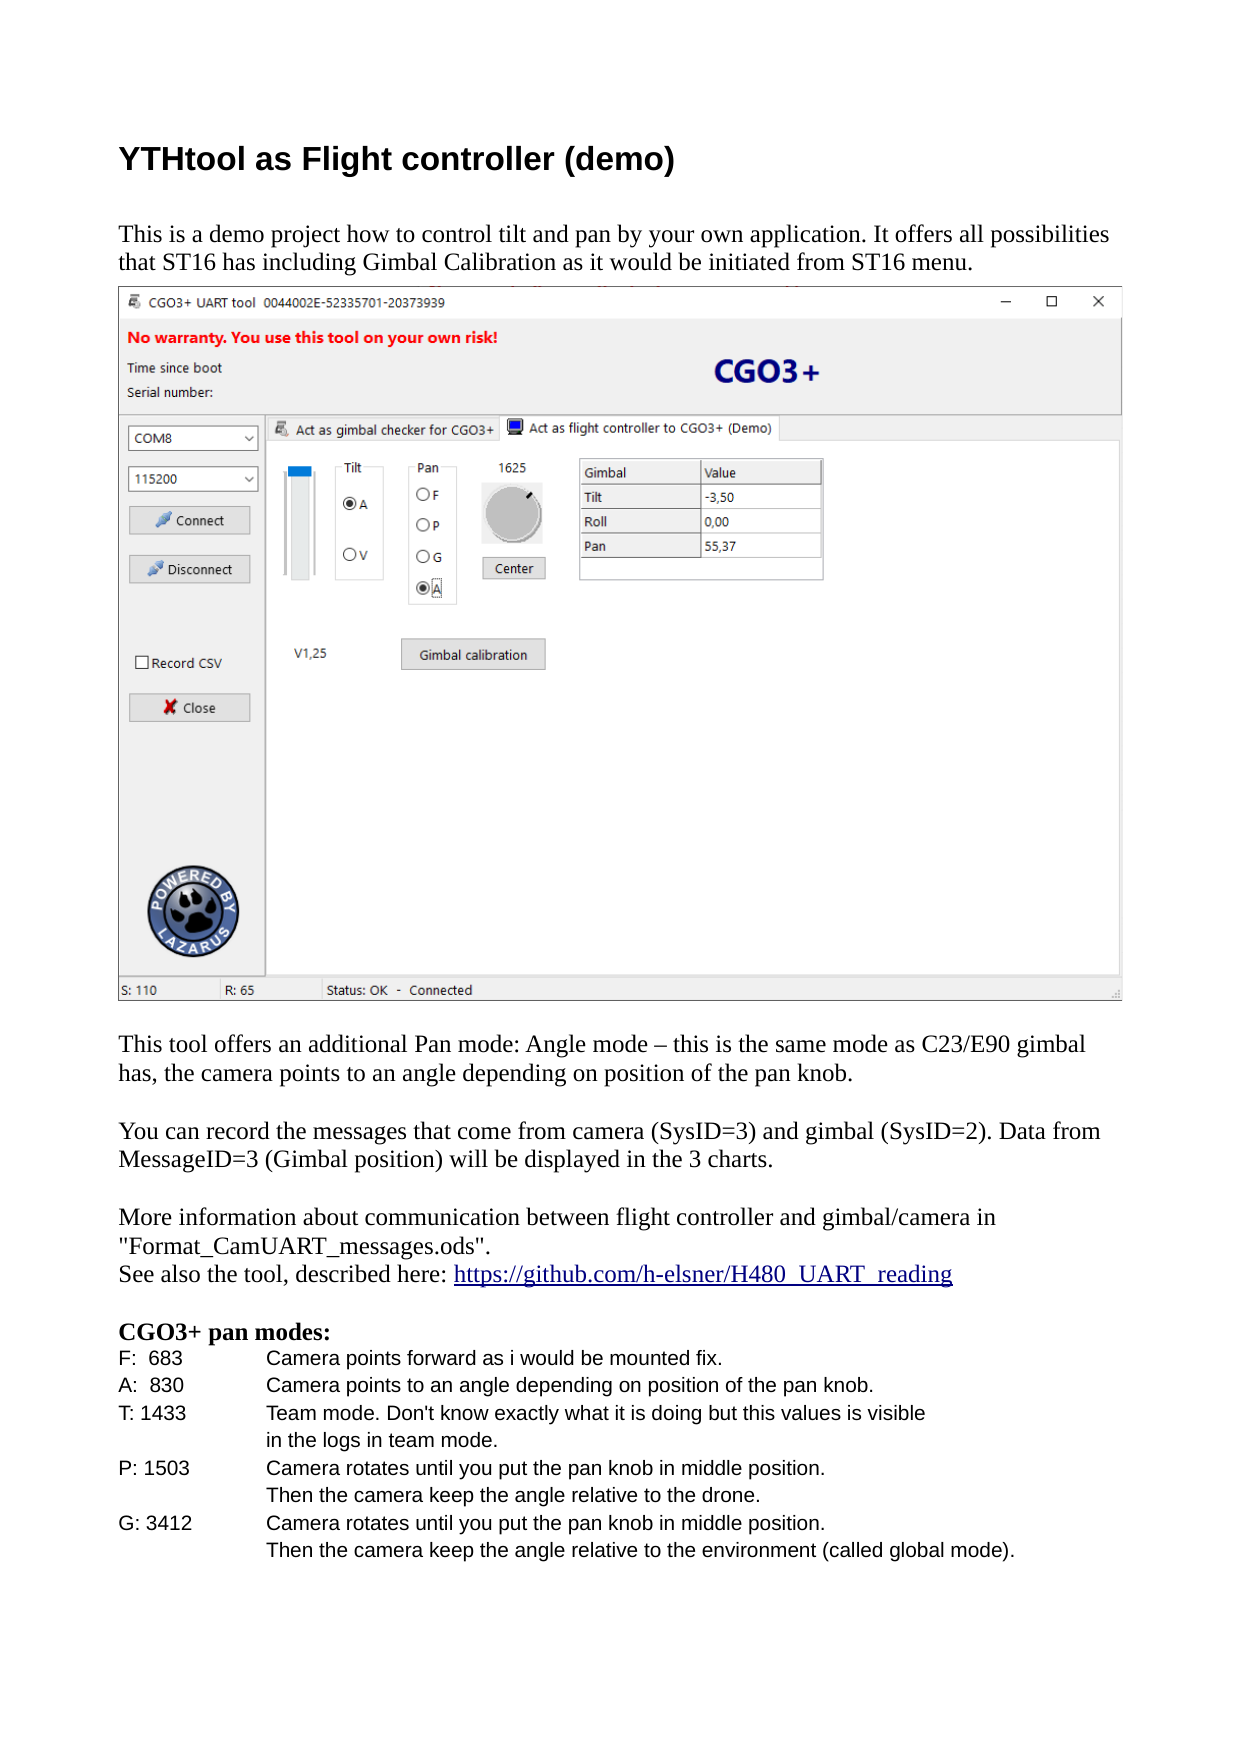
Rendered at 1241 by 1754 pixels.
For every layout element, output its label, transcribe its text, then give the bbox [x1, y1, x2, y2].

picture [118, 286, 1123, 1001]
text This is a demo project how to control tilt and pan by your own application. It offers all possibilities that ST16 has including Gimbal Calibration as it would be initiated from ST16 menu. [118, 219, 1122, 276]
text CGO3+ pan modes: [118, 1317, 1122, 1346]
text This tool offers an additional Pan mode: Angle mode – this is the same mode as C23/E90 gimbal has, the camera points to an angle depending on position of the pan knob. [118, 1029, 1122, 1087]
subtitle YTHtool as Flight controller (demo) [118, 139, 1122, 177]
text You can record the messages that come from camera (SysID=3) and gimbal (SysID=2). Data from MessageID=3 (Gimbal position) will be displayed in the 3 charts. [118, 1116, 1122, 1173]
text F: 683 Camera points forward as i would be mounted fix. A: 830 Camera points to an angle depending on position of the pan knob. T: 1433 Team mode. Don't know exactly what it is doing but this values is visible in the logs in team mode. P: 1503 Camera rotates until you put the pan knob in middle position. Then the camera keep the angle relative to the drone. G: 3412 Camera rotates until you put the pan knob in middle position. Then the camera keep the angle relative to the environment (called global mode). [118, 1346, 1122, 1562]
text More information about communication between flight controller and gimbal/camera in "Format_CamUART_messages.ods". [118, 1202, 1122, 1259]
text See also the tool, described here: https://github.com/h-elsner/H480_UART_reading [118, 1259, 1122, 1288]
